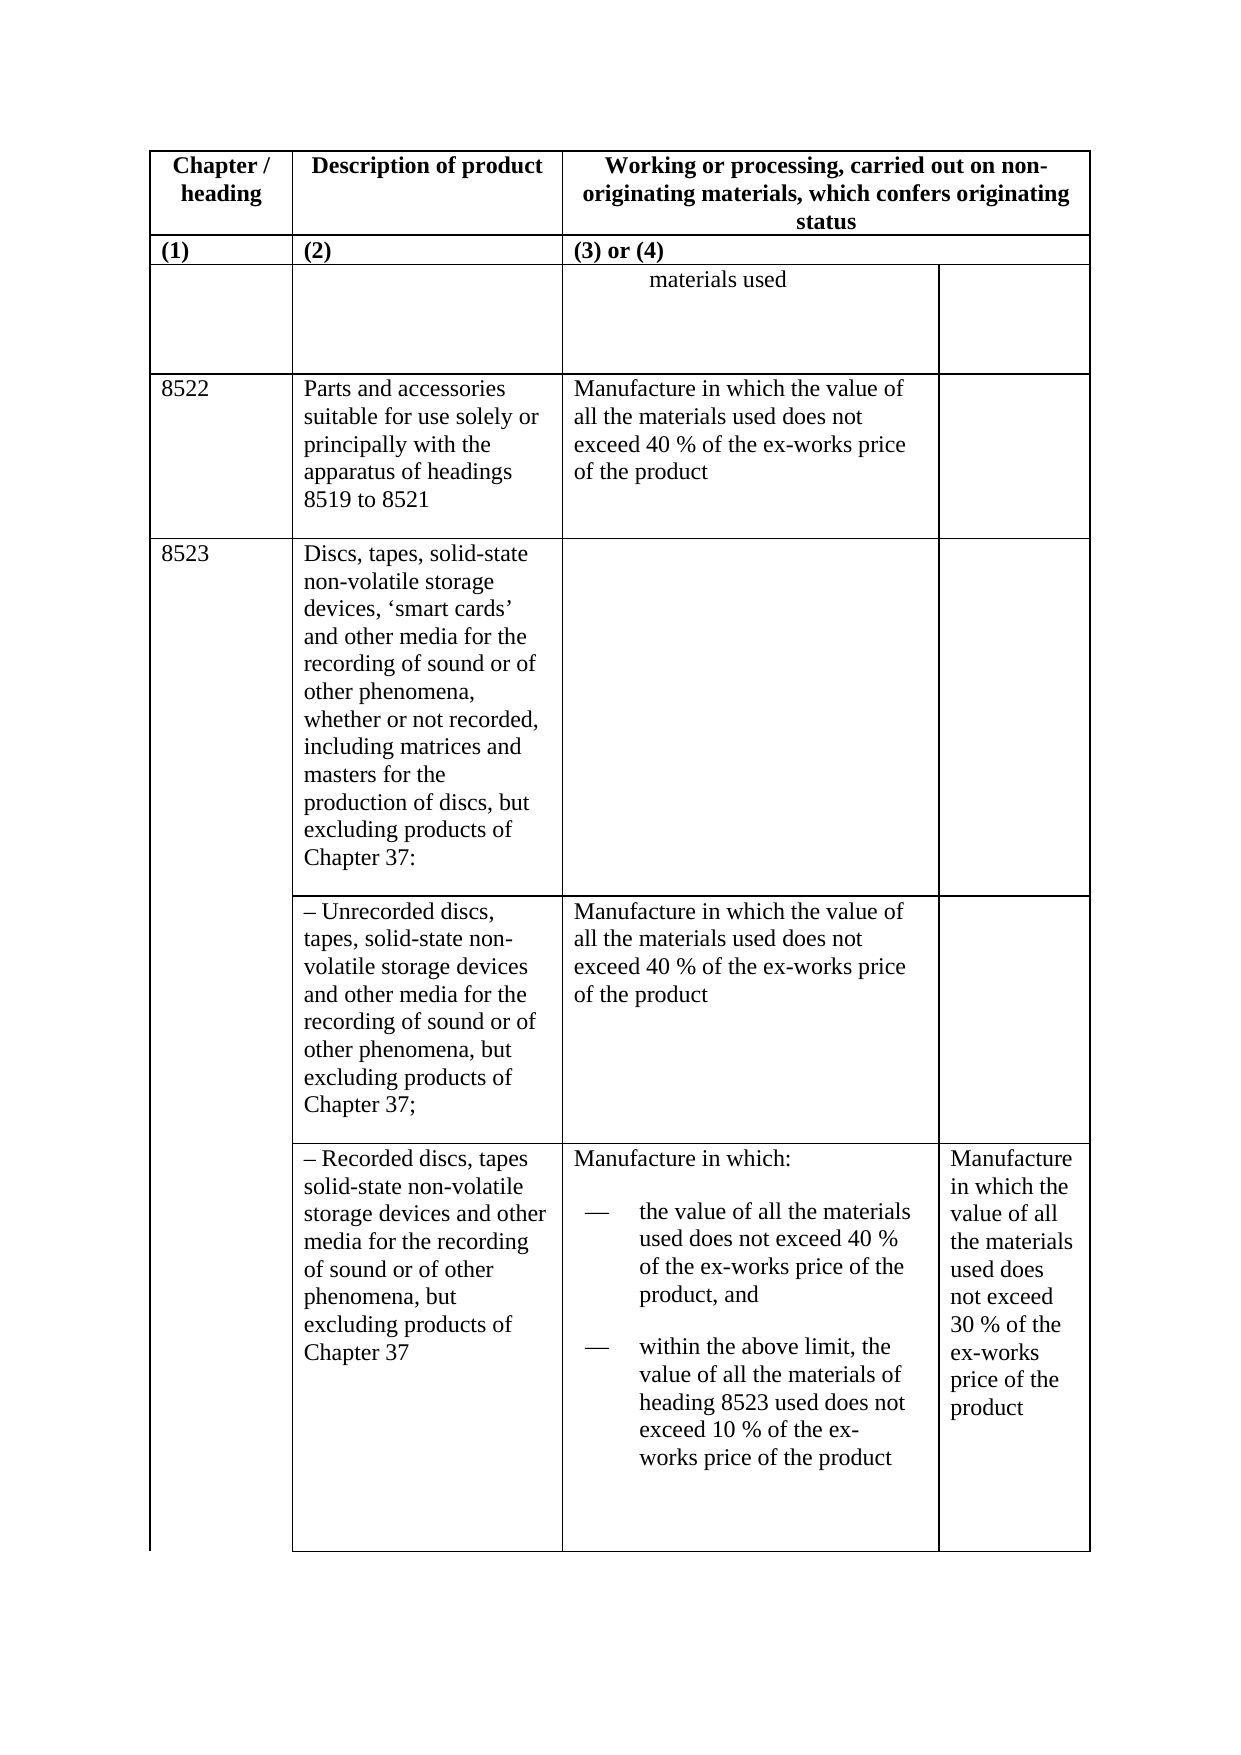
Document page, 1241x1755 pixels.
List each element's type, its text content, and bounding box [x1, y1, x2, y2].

table_cell Manufacture in which the value of all the materials used does not exceed 30 % of the ex-works price of the product [940, 1144, 1089, 1551]
table_cell [151, 1143, 292, 1551]
table_cell 8523 [151, 539, 292, 895]
table_cell (3) or (4) [563, 236, 1089, 263]
table_cell [563, 265, 938, 373]
table_header the value of all the materials used does not exceed 40 % of the ex-works price of the product, and [628, 1197, 928, 1332]
table_cell 8522 [151, 375, 292, 537]
table_cell [940, 897, 1089, 1143]
table_cell Discs, tapes, solid-state non-volatile storage devices, ‘smart cards’ and other media for the recording of sound or of other phenomena, whether or not recorded, including matrices and masters for the production of discs, but excluding products of Chapter 37: [293, 539, 562, 895]
table_cell – Recorded discs, tapes solid-state non-volatile storage devices and other media for the recording of sound or of other phenomena, but excluding products of Chapter 37 [293, 1144, 562, 1551]
table_cell Parts and accessories suitable for use solely or principally with the apparatus of headings 8519 to 8521 [293, 375, 562, 537]
table_cell Manufacture in which: [563, 1144, 938, 1551]
table_header Chapter / heading [151, 152, 292, 234]
table_header Working or processing, carried out on non-originating materials, which confers originating status [563, 152, 1089, 234]
table_cell Manufacture in which the value of all the materials used does not exceed 40 % of the ex-works price of the product [563, 897, 938, 1143]
table_cell [151, 895, 292, 1143]
table_header Description of product [293, 152, 562, 234]
table_cell within the above limit, the value of all the materials of heading 8523 used does not exceed 10 % of the ex-works price of the product [628, 1332, 928, 1495]
table_cell [940, 265, 1089, 373]
table_cell Manufacture in which the value of all the materials used does not exceed 40 % of the ex-works price of the product [563, 375, 938, 537]
table_header — [574, 1197, 628, 1332]
table_cell [563, 539, 938, 895]
table_cell – Unrecorded discs, tapes, solid-state non-volatile storage devices and other media for the recording of sound or of other phenomena, but excluding products of Chapter 37; [293, 897, 562, 1143]
table_cell [574, 265, 638, 318]
table_cell [151, 265, 292, 373]
table_cell — [574, 1332, 628, 1495]
table_cell [940, 539, 1089, 895]
table_cell (2) [293, 236, 562, 263]
table_cell [940, 375, 1089, 537]
table_cell (1) [151, 236, 292, 263]
table_cell [293, 265, 562, 373]
table_cell materials used [638, 265, 928, 318]
